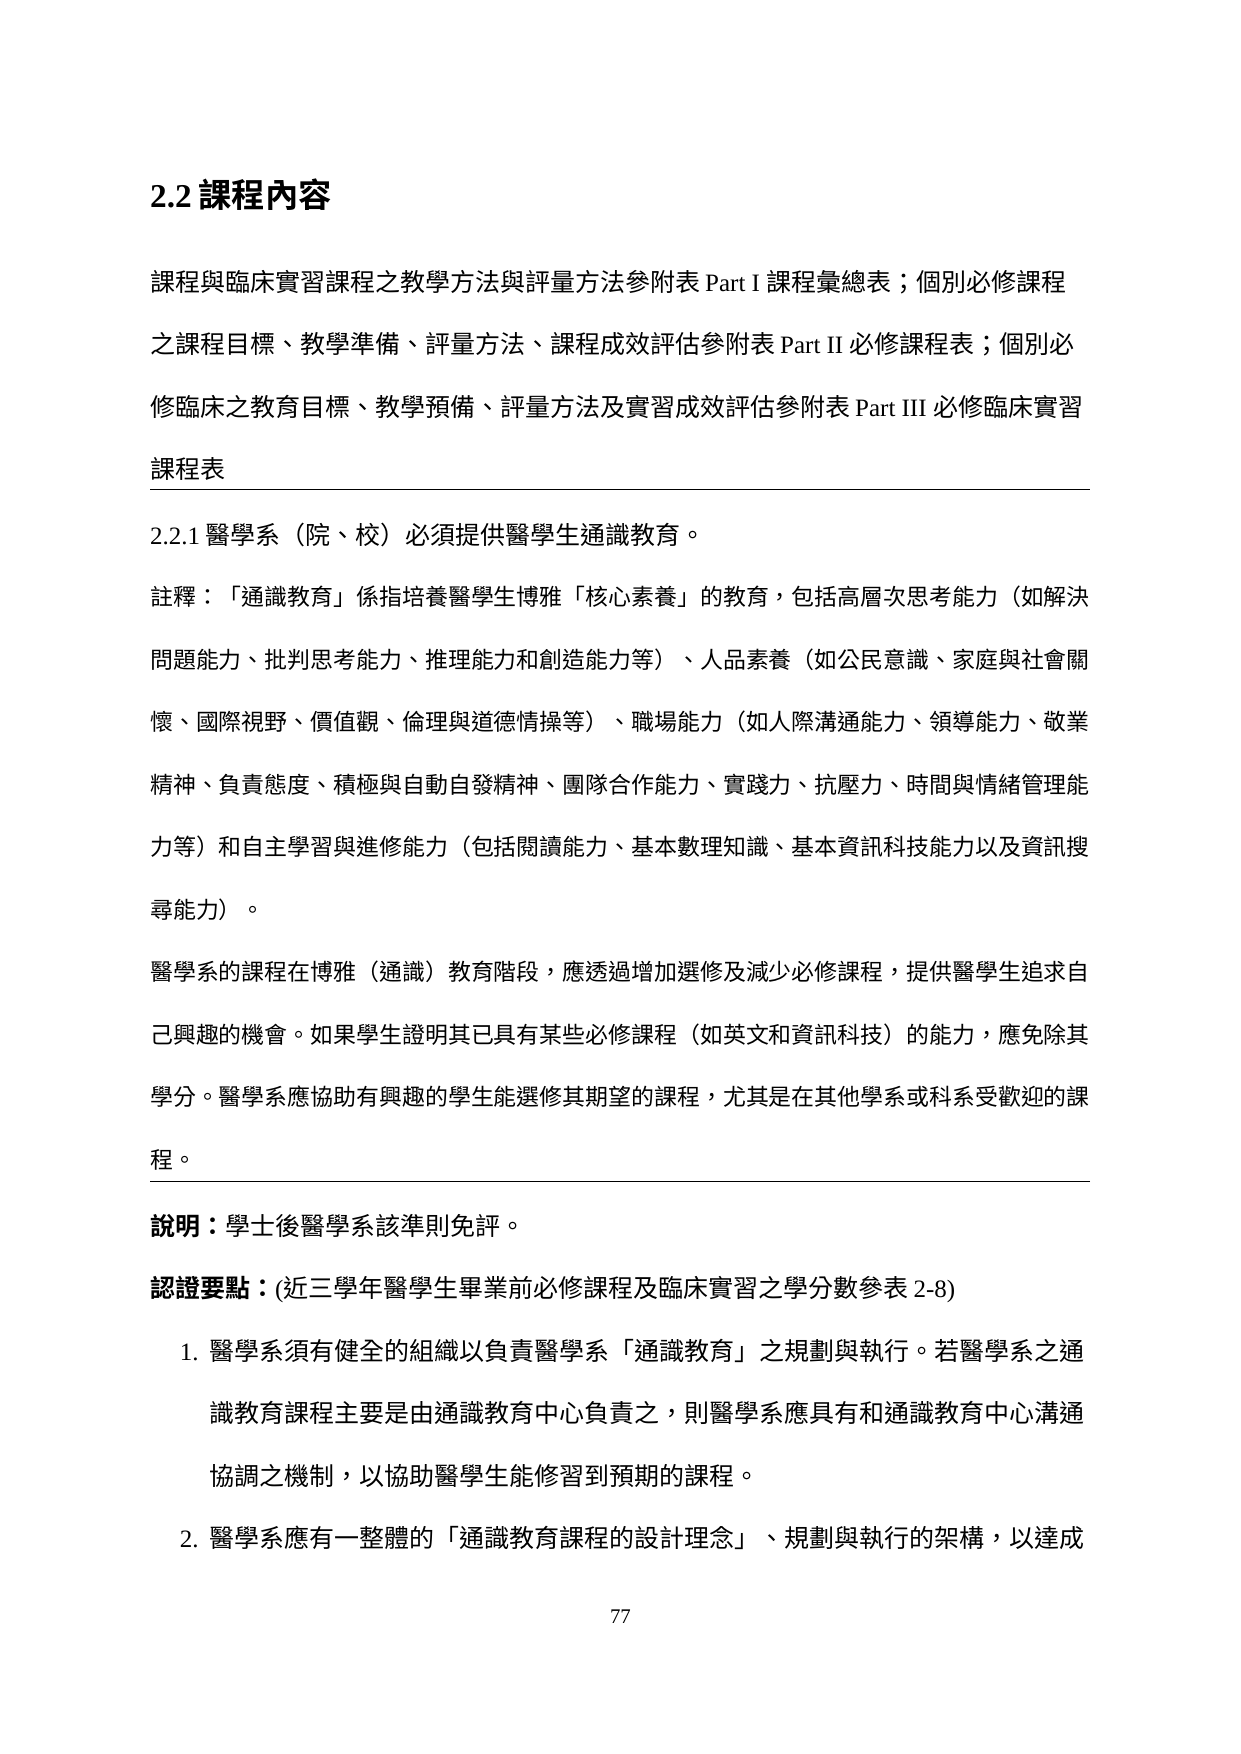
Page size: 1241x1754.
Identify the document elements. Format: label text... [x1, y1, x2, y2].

text 註釋：「通識教育」係指培養醫學生博雅「核心素養」的教育，包括高層次思考能力（如解決問題能力、批判思考能力、推理能力和創造能力等）、人品素養（如公民意識、家庭與社會關懷、國際視野、價值觀、倫理與道德情操等）、職場能力（如人際溝通能力、領導能力、敬業精神、負責態度、積極與自動自發精神、團隊合作能力、實踐力、抗壓力、時間與情緒管理能力等）和自主學習與進修能力（包括閱讀能力、基本數理知識、基本資訊科技能力以及資訊搜尋能力）。 [150, 554, 1090, 929]
list 醫學系應有一整體的「通識教育課程的設計理念」、規劃與執行的架構，以達成 [179, 1495, 1090, 1557]
subtitle 2.2課程內容 [150, 151, 1090, 214]
text 2.2.1醫學系（院、校）必須提供醫學生通識教育。 [150, 490, 1090, 554]
text 說明：學士後醫學系該準則免評。 [150, 1182, 1090, 1245]
text 課程與臨床實習課程之教學方法與評量方法參附表Part I 課程彙總表；個別必修課程之課程目標、教學準備、評量方法、課程成效評估參附表Part II 必修課程表；個別必修臨床之教育目標、教學預備、評量方法及實習成效評估參附表Part III 必修臨床實習課程表 [150, 239, 1090, 489]
list 醫學系須有健全的組織以負責醫學系「通識教育」之規劃與執行。若醫學系之通識教育課程主要是由通識教育中心負責之，則醫學系應具有和通識教育中心溝通協調之機制，以協助醫學生能修習到預期的課程。 [179, 1307, 1090, 1495]
text 認證要點：(近三學年醫學生畢業前必修課程及臨床實習之學分數參表2-8) [150, 1245, 1090, 1307]
text 醫學系的課程在博雅（通識）教育階段，應透過增加選修及減少必修課程，提供醫學生追求自己興趣的機會。如果學生證明其已具有某些必修課程（如英文和資訊科技）的能力，應免除其學分。醫學系應協助有興趣的學生能選修其期望的課程，尤其是在其他學系或科系受歡迎的課程。 [150, 929, 1090, 1181]
